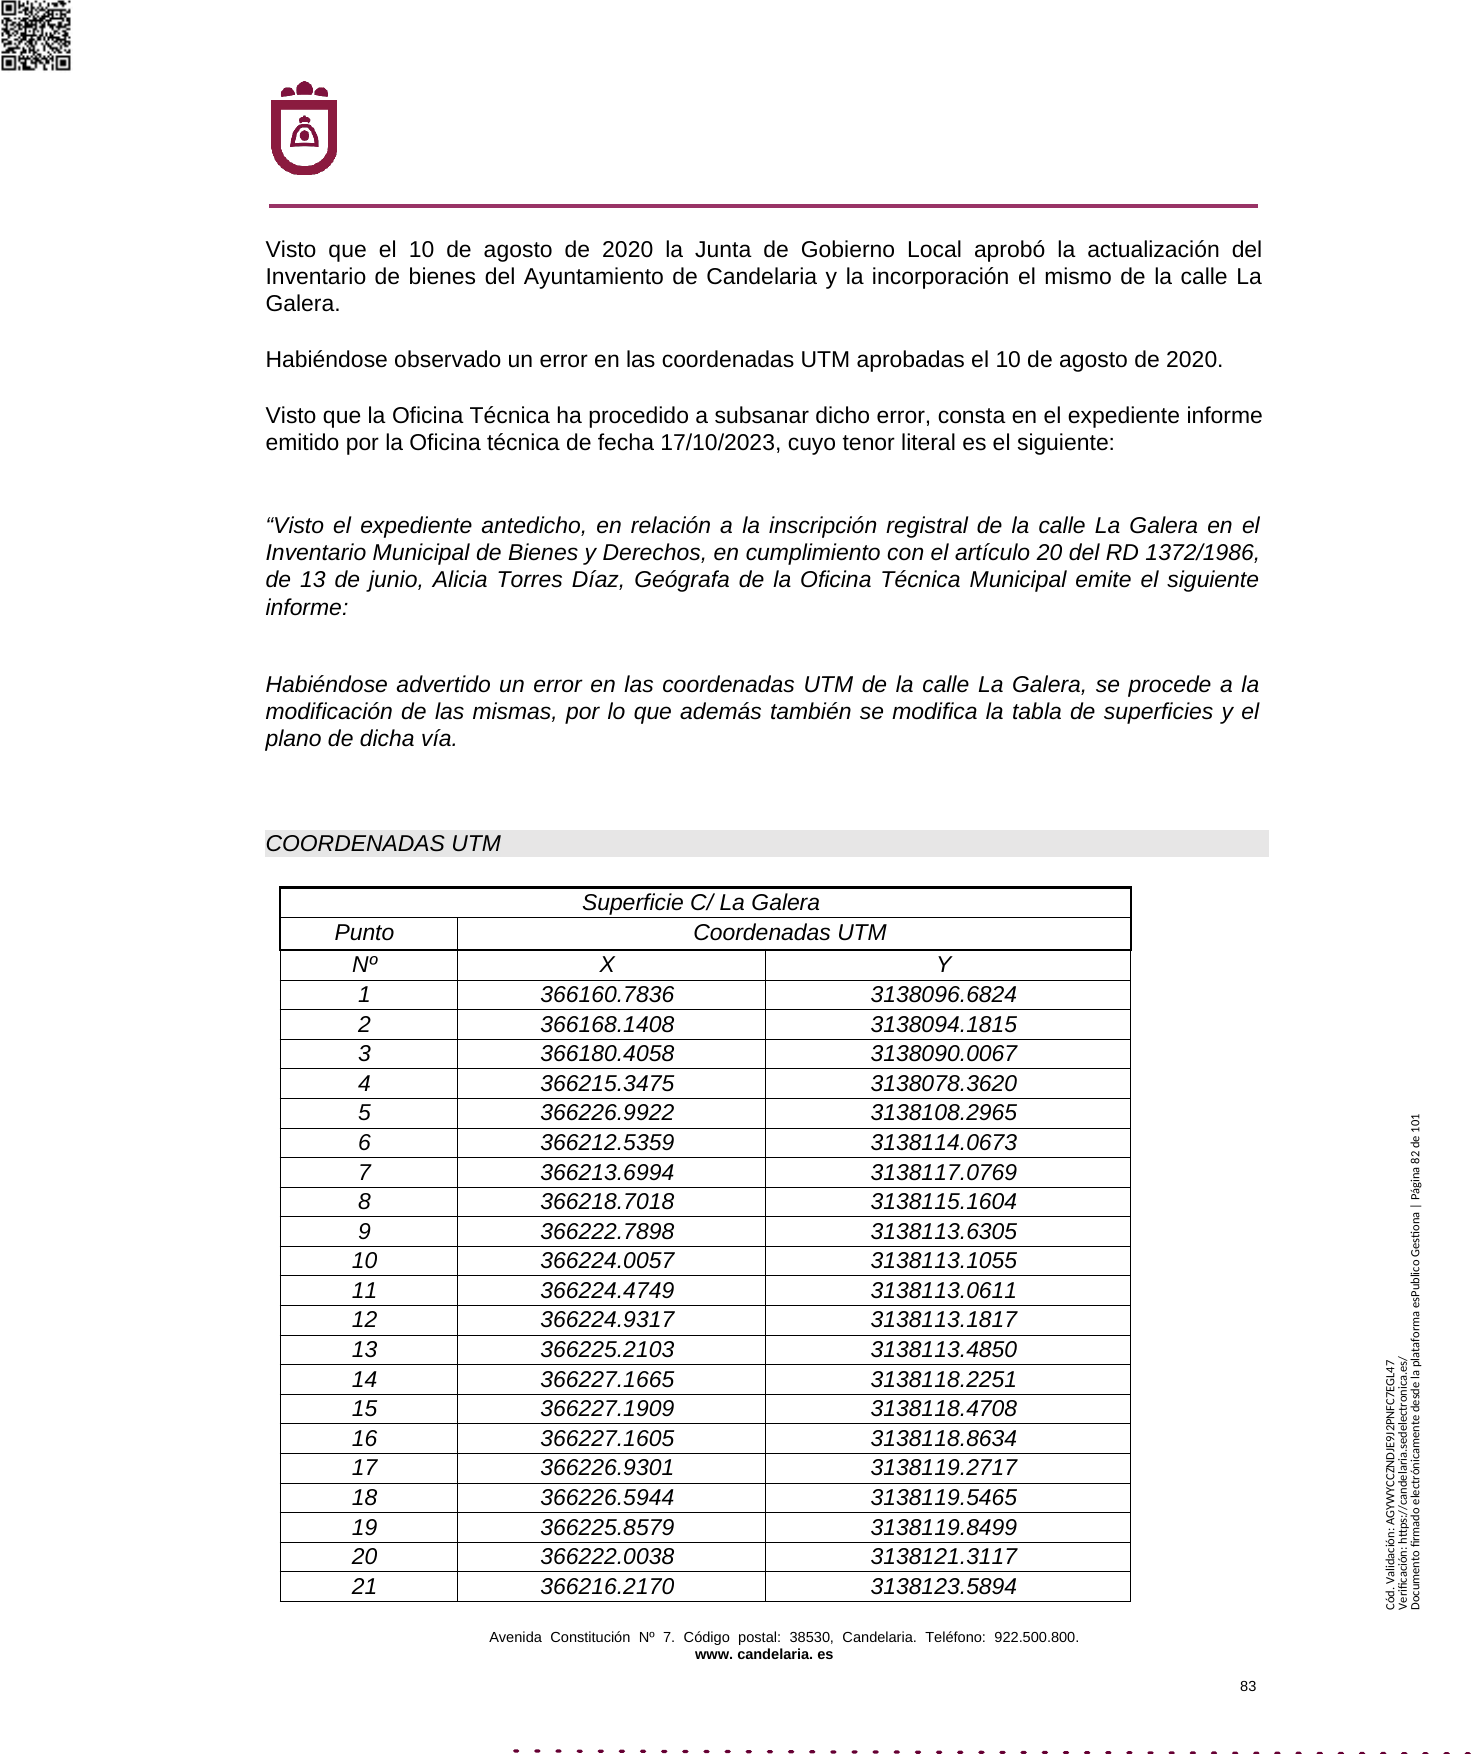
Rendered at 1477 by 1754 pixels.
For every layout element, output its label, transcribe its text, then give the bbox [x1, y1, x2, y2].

table_cell [276, 1512, 280, 1542]
table_cell 366226.9301 [458, 1454, 765, 1482]
table_cell [276, 1098, 280, 1127]
table_cell [276, 1571, 280, 1601]
table_cell 366227.1605 [458, 1424, 765, 1453]
table_cell 366215.3475 [458, 1069, 765, 1098]
table_cell 20 [281, 1543, 457, 1571]
table_cell 3138118.8634 [766, 1424, 1130, 1453]
table_cell 18 [281, 1484, 457, 1512]
table_cell 4 [281, 1069, 457, 1098]
table_cell 3138114.0673 [766, 1129, 1130, 1157]
table_cell 2 [281, 1010, 457, 1039]
table_cell 7 [281, 1158, 457, 1187]
table_cell [276, 1157, 280, 1187]
table_cell X [458, 951, 765, 979]
table_cell 366216.2170 [458, 1572, 765, 1601]
table_cell [276, 1187, 280, 1216]
table_cell 3138117.0769 [766, 1158, 1130, 1187]
table_cell 3138113.0611 [766, 1276, 1130, 1305]
table_cell 366222.0038 [458, 1543, 765, 1571]
table_cell 3138108.2965 [766, 1099, 1130, 1127]
table_cell 3138090.0067 [766, 1040, 1130, 1068]
table_header Superficie C/ La Galera [281, 889, 1130, 917]
table_cell [276, 1128, 280, 1157]
table_cell 3 [281, 1040, 457, 1068]
table_cell Y [766, 951, 1130, 979]
table_cell 366225.8579 [458, 1513, 765, 1542]
table_cell [276, 1275, 280, 1305]
table_cell 3138121.3117 [766, 1543, 1130, 1571]
table_cell [276, 1246, 280, 1275]
text COORDENADAS UTM [265, 830, 1269, 857]
table_cell [276, 1394, 280, 1423]
table_cell 3138113.1817 [766, 1306, 1130, 1334]
table_cell 366213.6994 [458, 1158, 765, 1187]
table_cell [276, 1483, 280, 1512]
table_cell 1 [281, 981, 457, 1009]
table_cell 366224.0057 [458, 1247, 765, 1275]
table_cell Punto [281, 918, 457, 949]
table_cell 19 [281, 1513, 457, 1542]
table_cell 10 [281, 1247, 457, 1275]
table_cell 3138119.8499 [766, 1513, 1130, 1542]
table_cell 11 [281, 1276, 457, 1305]
table_cell 5 [281, 1099, 457, 1127]
text Visto que la Oficina Técnica ha procedido a subsanar dicho error, consta en el expediente informe emitido por la Oficina técnica de fecha 17/10/2023, cuyo tenor literal es el siguiente: [265, 402, 1263, 455]
table_cell 3138119.5465 [766, 1484, 1130, 1512]
table_cell [276, 1068, 280, 1098]
table_cell [276, 1364, 280, 1394]
table_cell 366160.7836 [458, 981, 765, 1009]
table_cell 14 [281, 1365, 457, 1394]
table_cell 3138096.6824 [766, 981, 1130, 1009]
table_cell 17 [281, 1454, 457, 1482]
table_cell 366168.1408 [458, 1010, 765, 1039]
table_cell 3138094.1815 [766, 1010, 1130, 1039]
table_cell 3138118.4708 [766, 1395, 1130, 1423]
table_cell 3138113.1055 [766, 1247, 1130, 1275]
table_cell 9 [281, 1217, 457, 1246]
table_cell 8 [281, 1188, 457, 1216]
table_cell 12 [281, 1306, 457, 1334]
table_cell Coordenadas UTM [458, 918, 1130, 949]
table_cell [276, 1039, 280, 1068]
table_cell 16 [281, 1424, 457, 1453]
table_cell [276, 1542, 280, 1571]
table_cell 366224.9317 [458, 1306, 765, 1334]
table_cell 3138113.4850 [766, 1336, 1130, 1364]
table_cell [276, 1216, 280, 1246]
table_cell 366226.9922 [458, 1099, 765, 1127]
table_cell [276, 1009, 280, 1039]
table_cell 3138118.2251 [766, 1365, 1130, 1394]
table_cell 3138113.6305 [766, 1217, 1130, 1246]
table_cell 366222.7898 [458, 1217, 765, 1246]
text Habiéndose advertido un error en las coordenadas UTM de la calle La Galera, se procede a la modificación de las mismas, por lo que además también se modifica la tabla de superficies y el plano de dicha vía. [265, 671, 1263, 751]
table_cell [276, 1453, 280, 1482]
table_cell 3138078.3620 [766, 1069, 1130, 1098]
table_cell 366227.1909 [458, 1395, 765, 1423]
table_cell 6 [281, 1129, 457, 1157]
table_cell 366212.5359 [458, 1129, 765, 1157]
text Habiéndose observado un error en las coordenadas UTM aprobadas el 10 de agosto de 2020. [265, 346, 1263, 372]
table_cell 3138119.2717 [766, 1454, 1130, 1482]
table_cell Nº [281, 951, 457, 979]
table_cell [276, 1423, 280, 1453]
table_cell 366218.7018 [458, 1188, 765, 1216]
table_cell 13 [281, 1336, 457, 1364]
table_cell 366225.2103 [458, 1336, 765, 1364]
table_cell [276, 949, 280, 979]
table_cell 3138115.1604 [766, 1188, 1130, 1216]
table_cell 15 [281, 1395, 457, 1423]
table_cell 3138123.5894 [766, 1572, 1130, 1601]
table_cell 21 [281, 1572, 457, 1601]
table_cell 366180.4058 [458, 1040, 765, 1068]
table_cell [276, 980, 280, 1009]
text Visto que el 10 de agosto de 2020 la Junta de Gobierno Local aprobó la actualización del Inventario de bienes del Ayuntamiento de Candelaria y la incorporación el mismo de la calle La Galera. [265, 236, 1263, 317]
table_cell [276, 1305, 280, 1334]
table_cell 366226.5944 [458, 1484, 765, 1512]
text “Visto el expediente antedicho, en relación a la inscripción registral de la calle La Galera en el Inventario Municipal de Bienes y Derechos, en cumplimiento con el artículo 20 del RD 1372/1986, de 13 de junio, Alicia Torres Díaz, Geógrafa de la Oficina Técnica Municipal emite el siguiente informe: [265, 512, 1263, 620]
table_cell 366227.1665 [458, 1365, 765, 1394]
table_cell [276, 1335, 280, 1364]
table_cell 366224.4749 [458, 1276, 765, 1305]
